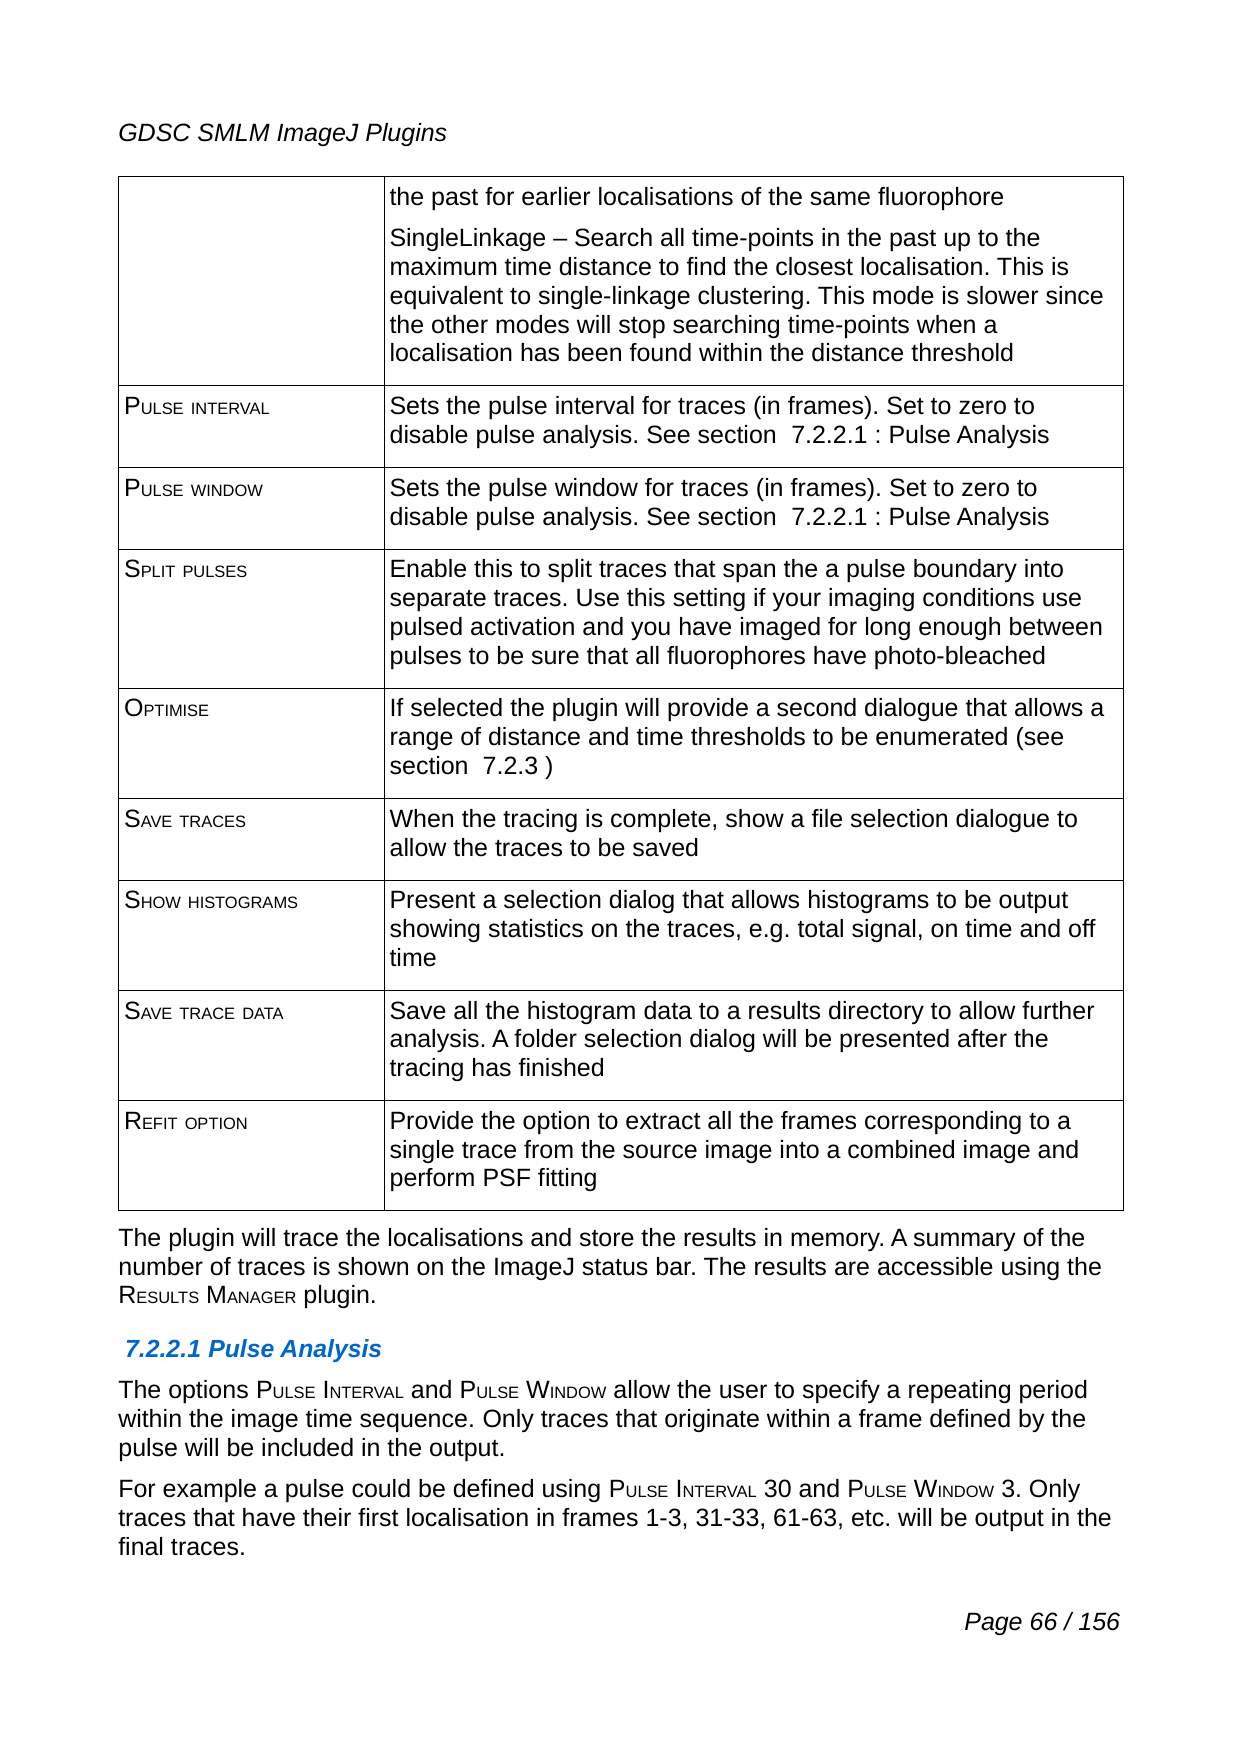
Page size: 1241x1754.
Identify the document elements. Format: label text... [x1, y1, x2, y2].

table_cell [119, 177, 384, 385]
table_cell Save traces [119, 799, 384, 879]
table_cell Enable this to split traces that span the a pulse boundary into separate traces. Use this setting if your imaging conditions use pulsed activation and you have imaged for long enough between pulses to be sure that all fluorophores have photo-bleached [385, 550, 1123, 688]
text The options Pulse Interval and Pulse Window allow the user to specify a repeating period within the image time sequence. Only traces that originate within a frame defined by the pulse will be included in the output. [118, 1375, 1122, 1461]
table_cell When the tracing is complete, show a file selection dialogue to allow the traces to be saved [385, 799, 1123, 879]
text The plugin will trace the localisations and store the results in memory. A summary of the number of traces is shown on the ImageJ status bar. The results are accessible using the Results Manager plugin. [118, 1223, 1122, 1309]
text For example a pulse could be defined using Pulse Interval 30 and Pulse Window 3. Only traces that have their first localisation in frames 1-3, 31-33, 61-63, etc. will be output in the final traces. [118, 1474, 1122, 1560]
table_cell Save all the histogram data to a results directory to allow further analysis. A folder selection dialog will be presented after the tracing has finished [385, 991, 1123, 1100]
table_cell Refit option [119, 1101, 384, 1210]
table_cell Save trace data [119, 991, 384, 1100]
table_cell Split pulses [119, 550, 384, 688]
table_cell Show histograms [119, 881, 384, 990]
table_cell Pulse window [119, 468, 384, 548]
table_cell Provide the option to extract all the frames corresponding to a single trace from the source image into a combined image and perform PSF fitting [385, 1101, 1123, 1210]
subtitle Pulse Analysis [118, 1334, 1122, 1363]
table_cell Present a selection dialog that allows histograms to be output showing statistics on the traces, e.g. total signal, on time and off time [385, 881, 1123, 990]
table_cell If selected the plugin will provide a second dialogue that allows a range of distance and time thresholds to be enumerated (see section 7.2.3) [385, 689, 1123, 798]
table_cell Optimise [119, 689, 384, 798]
table_cell the past for earlier localisations of the same fluorophore SingleLinkage – Search all time-points in the past up to the maximum time distance to find the closest localisation. This is equivalent to single-linkage clustering. This mode is slower since the other modes will stop searching time-points when a localisation has been found within the distance threshold [385, 177, 1123, 385]
table_cell Sets the pulse window for traces (in frames). Set to zero to disable pulse analysis. See section 7.2.2.1: Pulse Analysis [385, 468, 1123, 548]
table_cell Sets the pulse interval for traces (in frames). Set to zero to disable pulse analysis. See section 7.2.2.1: Pulse Analysis [385, 386, 1123, 467]
table_cell Pulse interval [119, 386, 384, 467]
